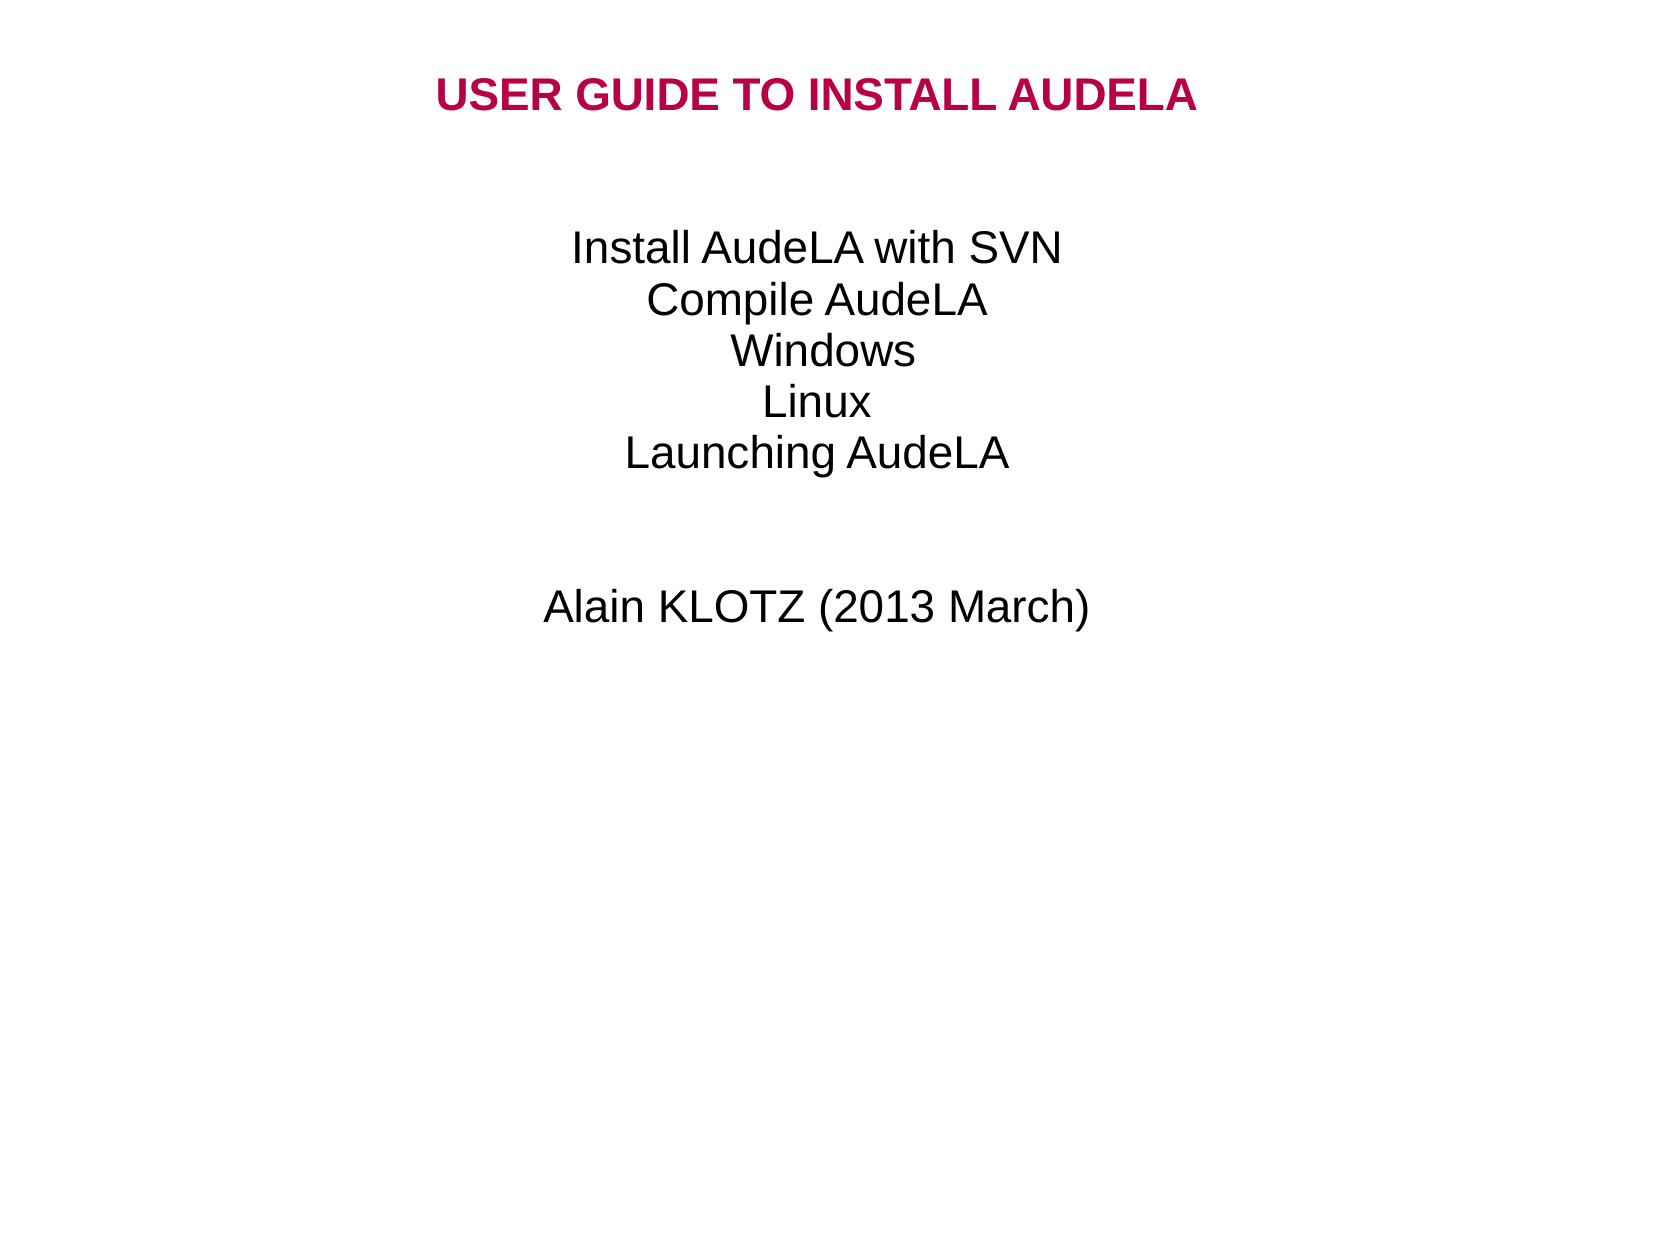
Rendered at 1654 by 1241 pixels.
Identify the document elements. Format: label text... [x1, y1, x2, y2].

text_box USER GUIDE TO INSTALL AUDELA Install AudeLA with SVN Compile AudeLA Windows Linux Launching AudeLA Alain KLOTZ (2013 March) [420, 61, 1214, 639]
